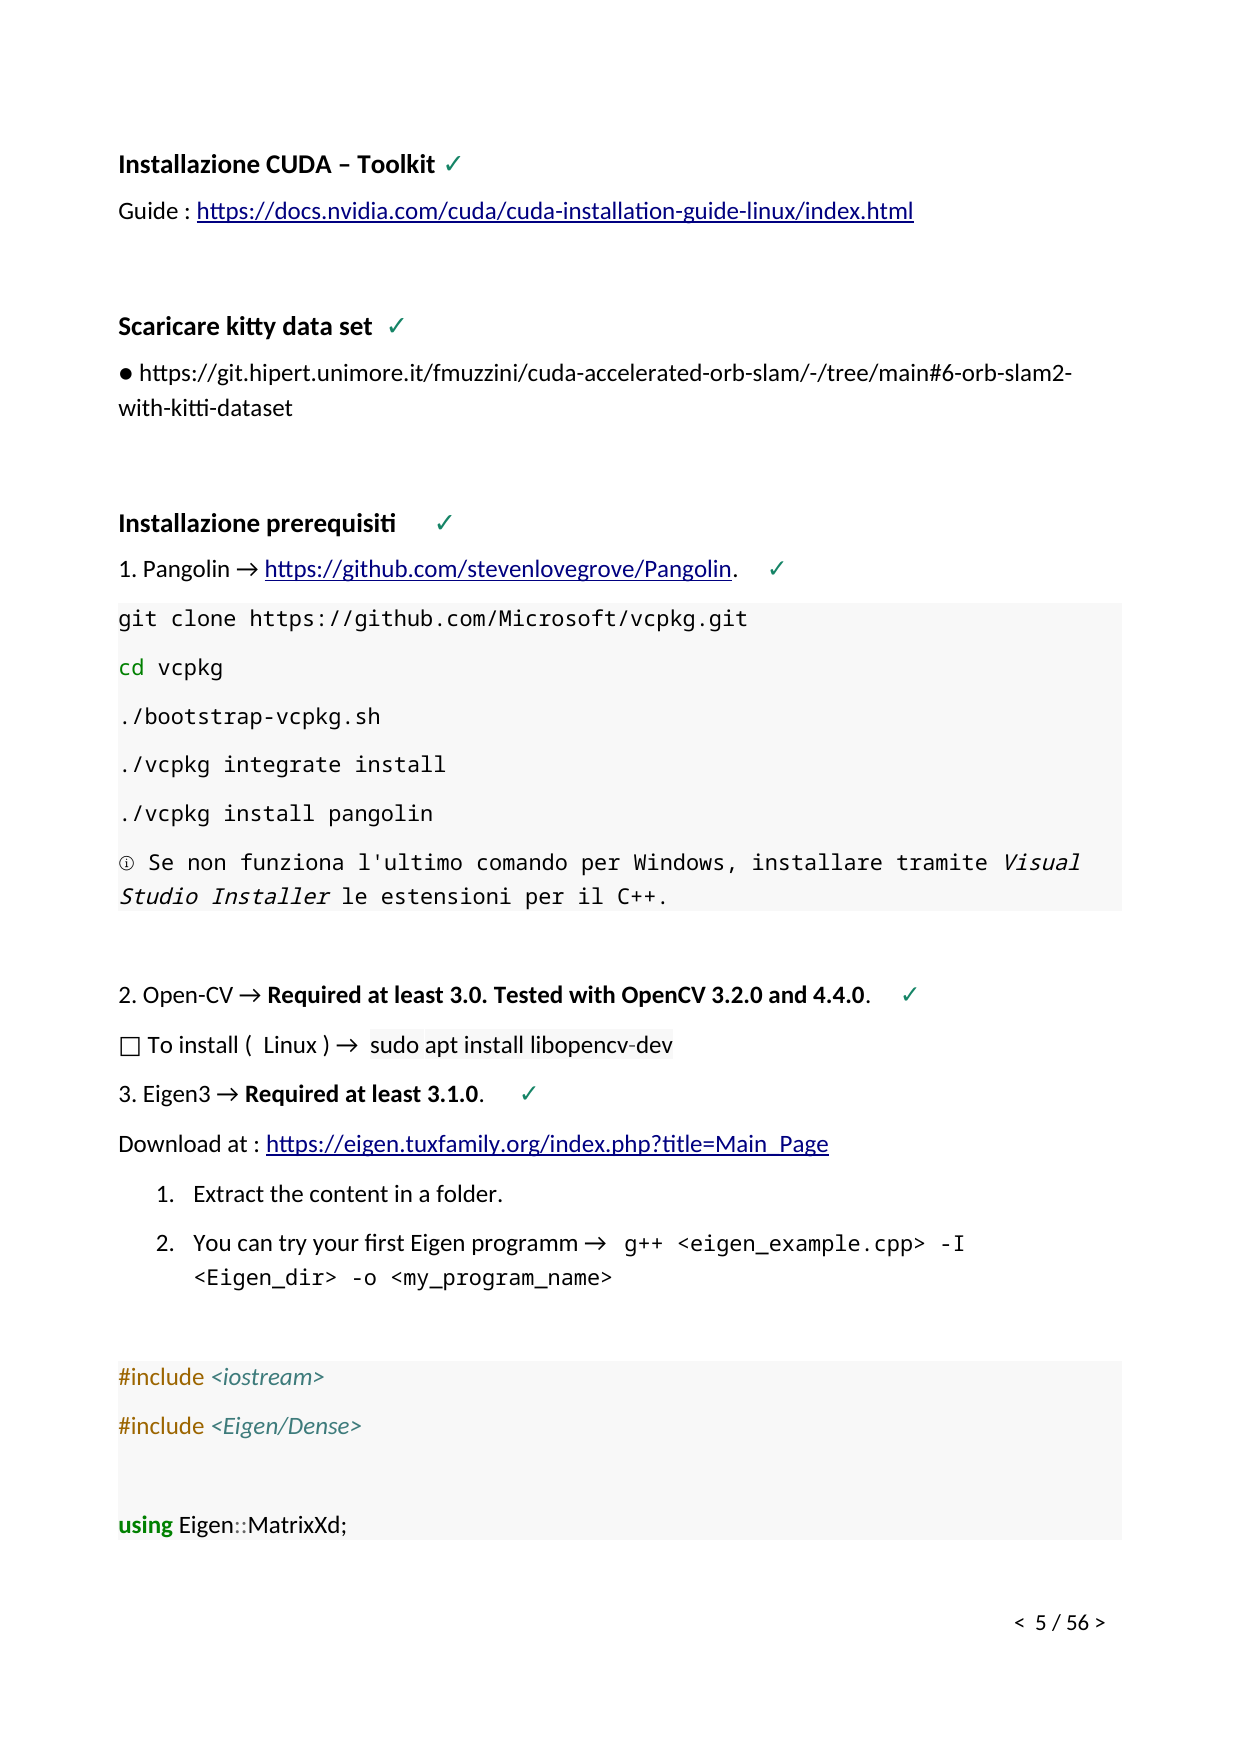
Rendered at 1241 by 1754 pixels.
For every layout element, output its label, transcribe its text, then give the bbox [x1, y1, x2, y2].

text using Eigen::MatrixXd; [118, 1509, 1122, 1540]
subtitle Installazione prerequisiti ✓ [118, 506, 1122, 539]
text #include <iostream> [118, 1361, 1122, 1391]
text git clone https://github.com/Microsoft/vcpkg.git [118, 603, 1122, 633]
subtitle Installazione CUDA – Toolkit ✓ [118, 148, 1122, 181]
text ./bootstrap-vcpkg.sh [118, 701, 1122, 730]
text ./vcpkg install pangolin [118, 798, 1122, 828]
text ⓘ Se non funziona l'ultimo comando per Windows, installare tramite Visual Studio Installer le estensioni per il C++. [118, 847, 1122, 911]
text 2. Open-CV → Required at least 3.0. Tested with OpenCV 3.2.0 and 4.4.0. ✓ [118, 979, 1122, 1010]
text #include <Eigen/Dense> [118, 1410, 1122, 1441]
subtitle Scaricare kitty data set ✓ [118, 309, 1122, 342]
text 1. Pangolin → https://github.com/stevenlovegrove/Pangolin. ✓ [118, 553, 1122, 584]
text Guide : https://docs.nvidia.com/cuda/cuda-installation-guide-linux/index.html [118, 195, 1122, 226]
list You can try your first Eigen programm → g++ <eigen_example.cpp> -I <Eigen_dir> -o <my_program_name> [156, 1227, 1122, 1292]
text cd vcpkg [118, 652, 1122, 682]
list Extract the content in a folder. [156, 1178, 1122, 1208]
text □ To install ( Linux ) → sudo apt install libopencv-dev [118, 1029, 1122, 1059]
text ./vcpkg integrate install [118, 749, 1122, 779]
text Download at : https://eigen.tuxfamily.org/index.php?title=Main_Page [118, 1128, 1122, 1159]
text 3. Eigen3 → Required at least 3.1.0. ✓ [118, 1078, 1122, 1109]
text ● https://git.hipert.unimore.it/fmuzzini/cuda-accelerated-orb-slam/-/tree/main#6-orb-slam2-with-kitti-dataset [118, 357, 1122, 422]
